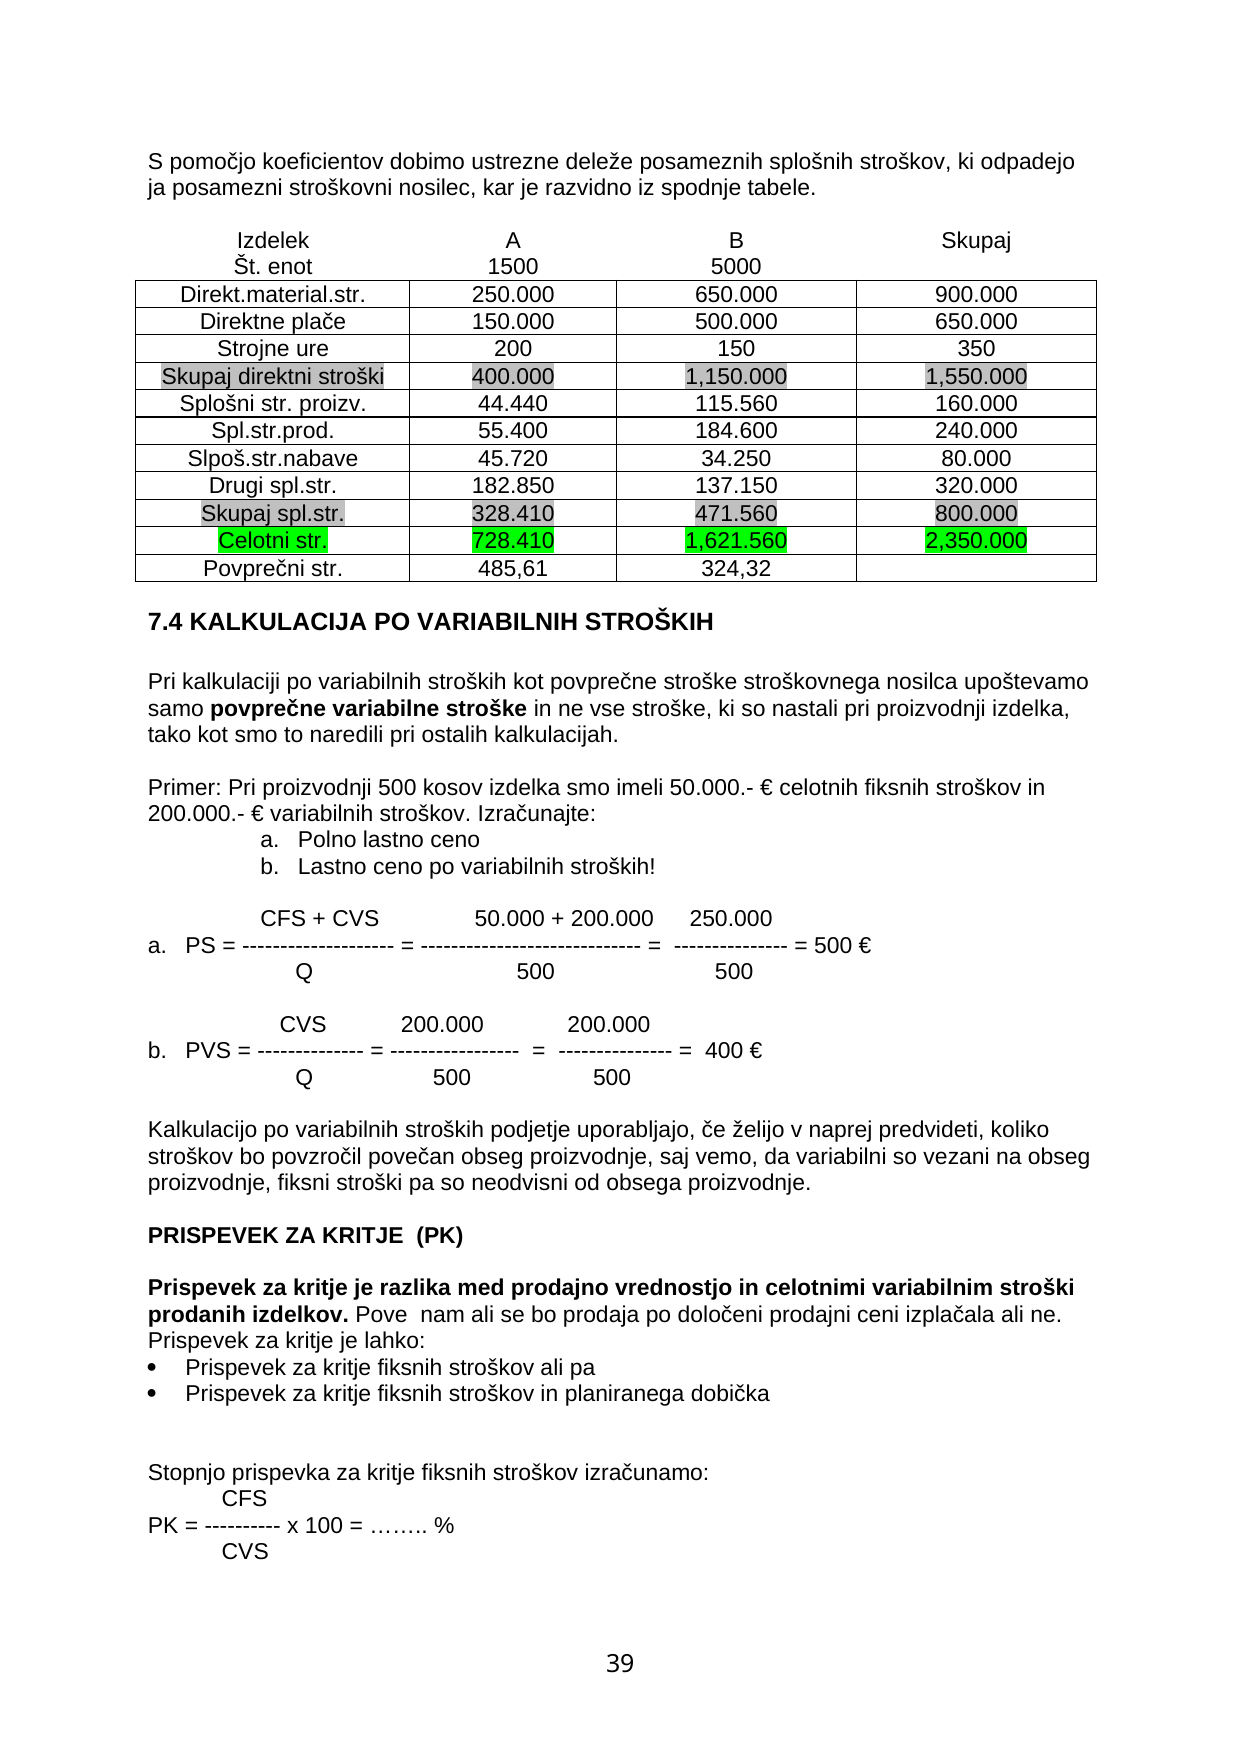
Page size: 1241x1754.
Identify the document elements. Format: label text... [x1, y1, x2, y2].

list Prispevek za kritje fiksnih stroškov ali pa [148, 1353, 1093, 1380]
table_cell 485,61 [410, 555, 616, 581]
table_cell 500.000 [617, 308, 856, 334]
table_cell 160.000 [857, 390, 1096, 416]
table_cell 34.250 [617, 445, 856, 471]
table_header A [410, 227, 616, 253]
table_header Skupaj [856, 227, 1096, 253]
table_header Izdelek [136, 227, 410, 253]
table_cell Spl.str.prod. [136, 418, 409, 444]
table_cell Drugi spl.str. [136, 472, 409, 499]
text Pri kalkulaciji po variabilnih stroških kot povprečne stroške stroškovnega nosilca upoštevamo samo povprečne variabilne stroške in ne vse stroške, ki so nastali pri proizvodnji izdelka, tako kot smo to naredili pri ostalih kalkulacijah. [148, 668, 1093, 747]
table_cell 45.720 [410, 445, 616, 471]
table_cell 250.000 [410, 281, 616, 307]
table_cell 1,150.000 [617, 363, 856, 389]
table_cell 350 [857, 335, 1096, 362]
table_cell 320.000 [857, 472, 1096, 499]
table_cell 471.560 [617, 500, 856, 526]
table_cell 240.000 [857, 418, 1096, 444]
table_cell Celotni str. [136, 527, 409, 553]
table_cell 328.410 [410, 500, 616, 526]
table_cell 44.440 [410, 390, 616, 416]
table_cell 400.000 [410, 363, 616, 389]
table_cell 650.000 [617, 281, 856, 307]
table_cell 728.410 [410, 527, 616, 553]
text PK = ---------- x 100 = …….. % [148, 1512, 1093, 1538]
table_cell 1,621.560 [617, 527, 856, 553]
text S pomočjo koeficientov dobimo ustrezne deleže posameznih splošnih stroškov, ki odpadejo ja posamezni stroškovni nosilec, kar je razvidno iz spodnje tabele. [148, 148, 1093, 200]
table_cell Direkt.material.str. [136, 281, 409, 307]
text Kalkulacijo po variabilnih stroških podjetje uporabljajo, če želijo v naprej predvideti, koliko stroškov bo povzročil povečan obseg proizvodnje, saj vemo, da variabilni so vezani na obseg proizvodnje, fiksni stroški pa so neodvisni od obsega proizvodnje. [148, 1116, 1093, 1195]
table_cell Povprečni str. [136, 555, 409, 581]
table_cell 150.000 [410, 308, 616, 334]
table_cell 80.000 [857, 445, 1096, 471]
text CFS [148, 1485, 1093, 1512]
list PS = -------------------- = ----------------------------- = --------------- = 500 € [148, 932, 1093, 958]
table_header B [616, 227, 856, 253]
table_cell Splošni str. proizv. [136, 390, 409, 416]
text Q 500 500 [295, 958, 1093, 984]
table_cell 1,550.000 [857, 363, 1096, 389]
table_cell Direktne plače [136, 308, 409, 334]
table_cell 137.150 [617, 472, 856, 499]
text Stopnjo prispevka za kritje fiksnih stroškov izračunamo: [148, 1459, 1093, 1485]
text Primer: Pri proizvodnji 500 kosov izdelka smo imeli 50.000.- € celotnih fiksnih stroškov in 200.000.- € variabilnih stroškov. Izračunajte: [148, 774, 1093, 826]
table_cell [857, 555, 1096, 581]
table_cell 115.560 [617, 390, 856, 416]
text CFS + CVS 50.000 + 200.000 250.000 [260, 905, 1093, 932]
table_cell [856, 253, 1096, 279]
table_cell 5000 [616, 253, 856, 279]
table_cell Skupaj direktni stroški [136, 363, 409, 389]
table_cell 200 [410, 335, 616, 362]
table_cell 2,350.000 [857, 527, 1096, 553]
table_cell Skupaj spl.str. [136, 500, 409, 526]
subtitle 7.4 KALKULACIJA PO VARIABILNIH STROŠKIH [148, 607, 1093, 636]
text CVS [148, 1538, 1093, 1564]
table_cell 900.000 [857, 281, 1096, 307]
table_cell 1500 [410, 253, 616, 279]
text Q 500 500 [295, 1063, 1093, 1090]
text CVS 200.000 200.000 [260, 1011, 1093, 1037]
list Polno lastno ceno [260, 826, 1093, 853]
table_cell 800.000 [857, 500, 1096, 526]
table_cell Strojne ure [136, 335, 409, 362]
text Prispevek za kritje je razlika med prodajno vrednostjo in celotnimi variabilnim stroški prodanih izdelkov. Pove nam ali se bo prodaja po določeni prodajni ceni izplačala ali ne. Prispevek za kritje je lahko: [148, 1274, 1093, 1353]
table_cell 650.000 [857, 308, 1096, 334]
table_cell 150 [617, 335, 856, 362]
list Prispevek za kritje fiksnih stroškov in planiranega dobička [148, 1380, 1093, 1406]
table_cell Slpoš.str.nabave [136, 445, 409, 471]
list Lastno ceno po variabilnih stroških! [260, 853, 1093, 879]
list PVS = -------------- = ----------------- = --------------- = 400 € [148, 1037, 1093, 1063]
table_cell Št. enot [136, 253, 410, 279]
text PRISPEVEK ZA KRITJE (PK) [148, 1222, 1093, 1248]
table_cell 182.850 [410, 472, 616, 499]
table_cell 324,32 [617, 555, 856, 581]
table_cell 55.400 [410, 418, 616, 444]
table_cell 184.600 [617, 418, 856, 444]
